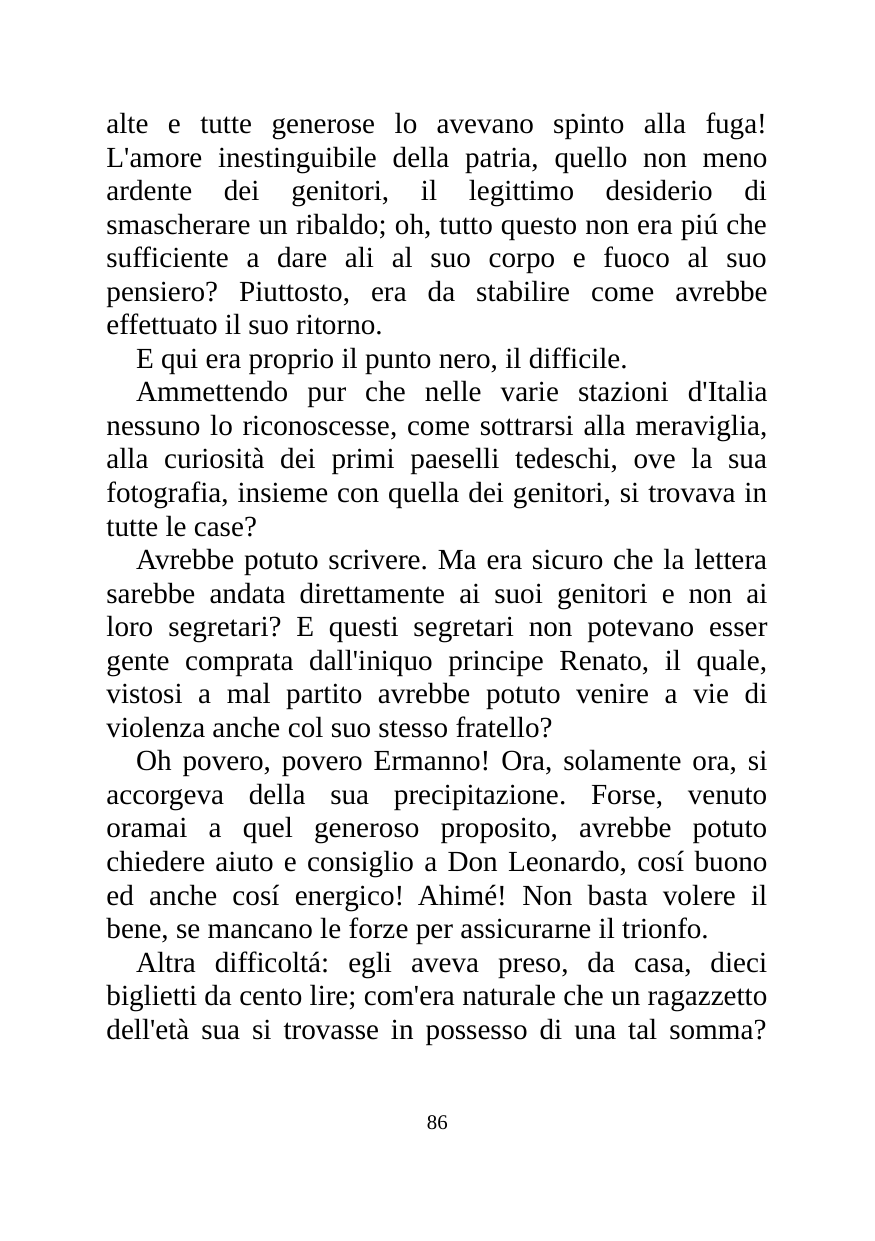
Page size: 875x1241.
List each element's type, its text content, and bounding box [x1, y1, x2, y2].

text Oh povero, povero Ermanno! Ora, solamente ora, si accorgeva della sua precipitazione. Forse, venuto oramai a quel generoso proposito, avrebbe potuto chiedere aiuto e consiglio a Don Leonardo, cosí buono ed anche cosí energico! Ahimé! Non basta volere il bene, se mancano le forze per assicurarne il trionfo. [106, 743, 768, 945]
text Ammettendo pur che nelle varie stazioni d'Italia nessuno lo riconoscesse, come sottrarsi alla meraviglia, alla curiosità dei primi paeselli tedeschi, ove la sua fotografia, insieme con quella dei genitori, si trovava in tutte le case? [106, 374, 768, 542]
text E qui era proprio il punto nero, il difficile. [106, 341, 768, 374]
text Avrebbe potuto scrivere. Ma era sicuro che la lettera sarebbe andata direttamente ai suoi genitori e non ai loro segretari? E questi segretari non potevano esser gente comprata dall'iniquo principe Renato, il quale, vistosi a mal partito avrebbe potuto venire a vie di violenza anche col suo stesso fratello? [106, 542, 768, 743]
text alte e tutte generose lo avevano spinto alla fuga! L'amore inestinguibile della patria, quello non meno ardente dei genitori, il legittimo desiderio di smascherare un ribaldo; oh, tutto questo non era piú che sufficiente a dare ali al suo corpo e fuoco al suo pensiero? Piuttosto, era da stabilire come avrebbe effettuato il suo ritorno. [106, 106, 768, 341]
text Altra difficoltá: egli aveva preso, da casa, dieci biglietti da cento lire; com'era naturale che un ragazzetto dell'età sua si trovasse in possesso di una tal somma? [106, 945, 768, 1045]
